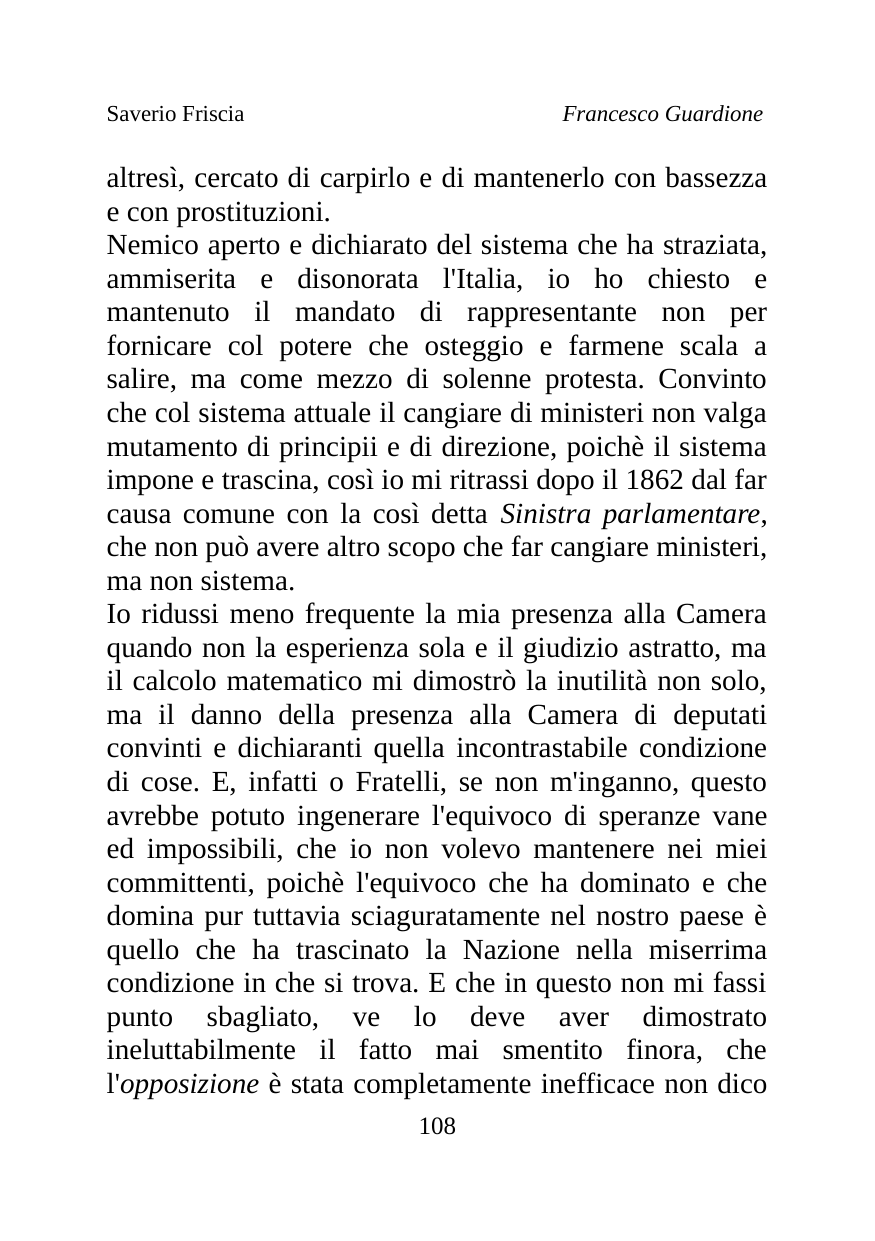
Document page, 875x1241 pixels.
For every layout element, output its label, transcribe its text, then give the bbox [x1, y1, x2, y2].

text Nemico aperto e dichiarato del sistema che ha straziata, ammiserita e disonorata l'Italia, io ho chiesto e mantenuto il mandato di rappresentante non per fornicare col potere che osteggio e farmene scala a salire, ma come mezzo di solenne protesta. Convinto che col sistema attuale il cangiare di ministeri non valga mutamento di principii e di direzione, poichè il sistema impone e trascina, così io mi ritrassi dopo il 1862 dal far causa comune con la così detta Sinistra parlamentare, che non può avere altro scopo che far cangiare ministeri, ma non sistema. [106, 227, 768, 596]
text Io ridussi meno frequente la mia presenza alla Camera quando non la esperienza sola e il giudizio astratto, ma il calcolo matematico mi dimostrò la inutilità non solo, ma il danno della presenza alla Camera di deputati convinti e dichiaranti quella incontrastabile condizione di cose. E, infatti o Fratelli, se non m'inganno, questo avrebbe potuto ingenerare l'equivoco di speranze vane ed impossibili, che io non volevo mantenere nei miei committenti, poichè l'equivoco che ha dominato e che domina pur tuttavia sciaguratamente nel nostro paese è quello che ha trascinato la Nazione nella miserrima condizione in che si trova. E che in questo non mi fassi punto sbagliato, ve lo deve aver dimostrato ineluttabilmente il fatto mai smentito finora, che l'opposizione è stata completamente inefficace non dico [106, 596, 768, 1099]
text altresì, cercato di carpirlo e di mantenerlo con bassezza e con prostituzioni. [106, 160, 768, 227]
